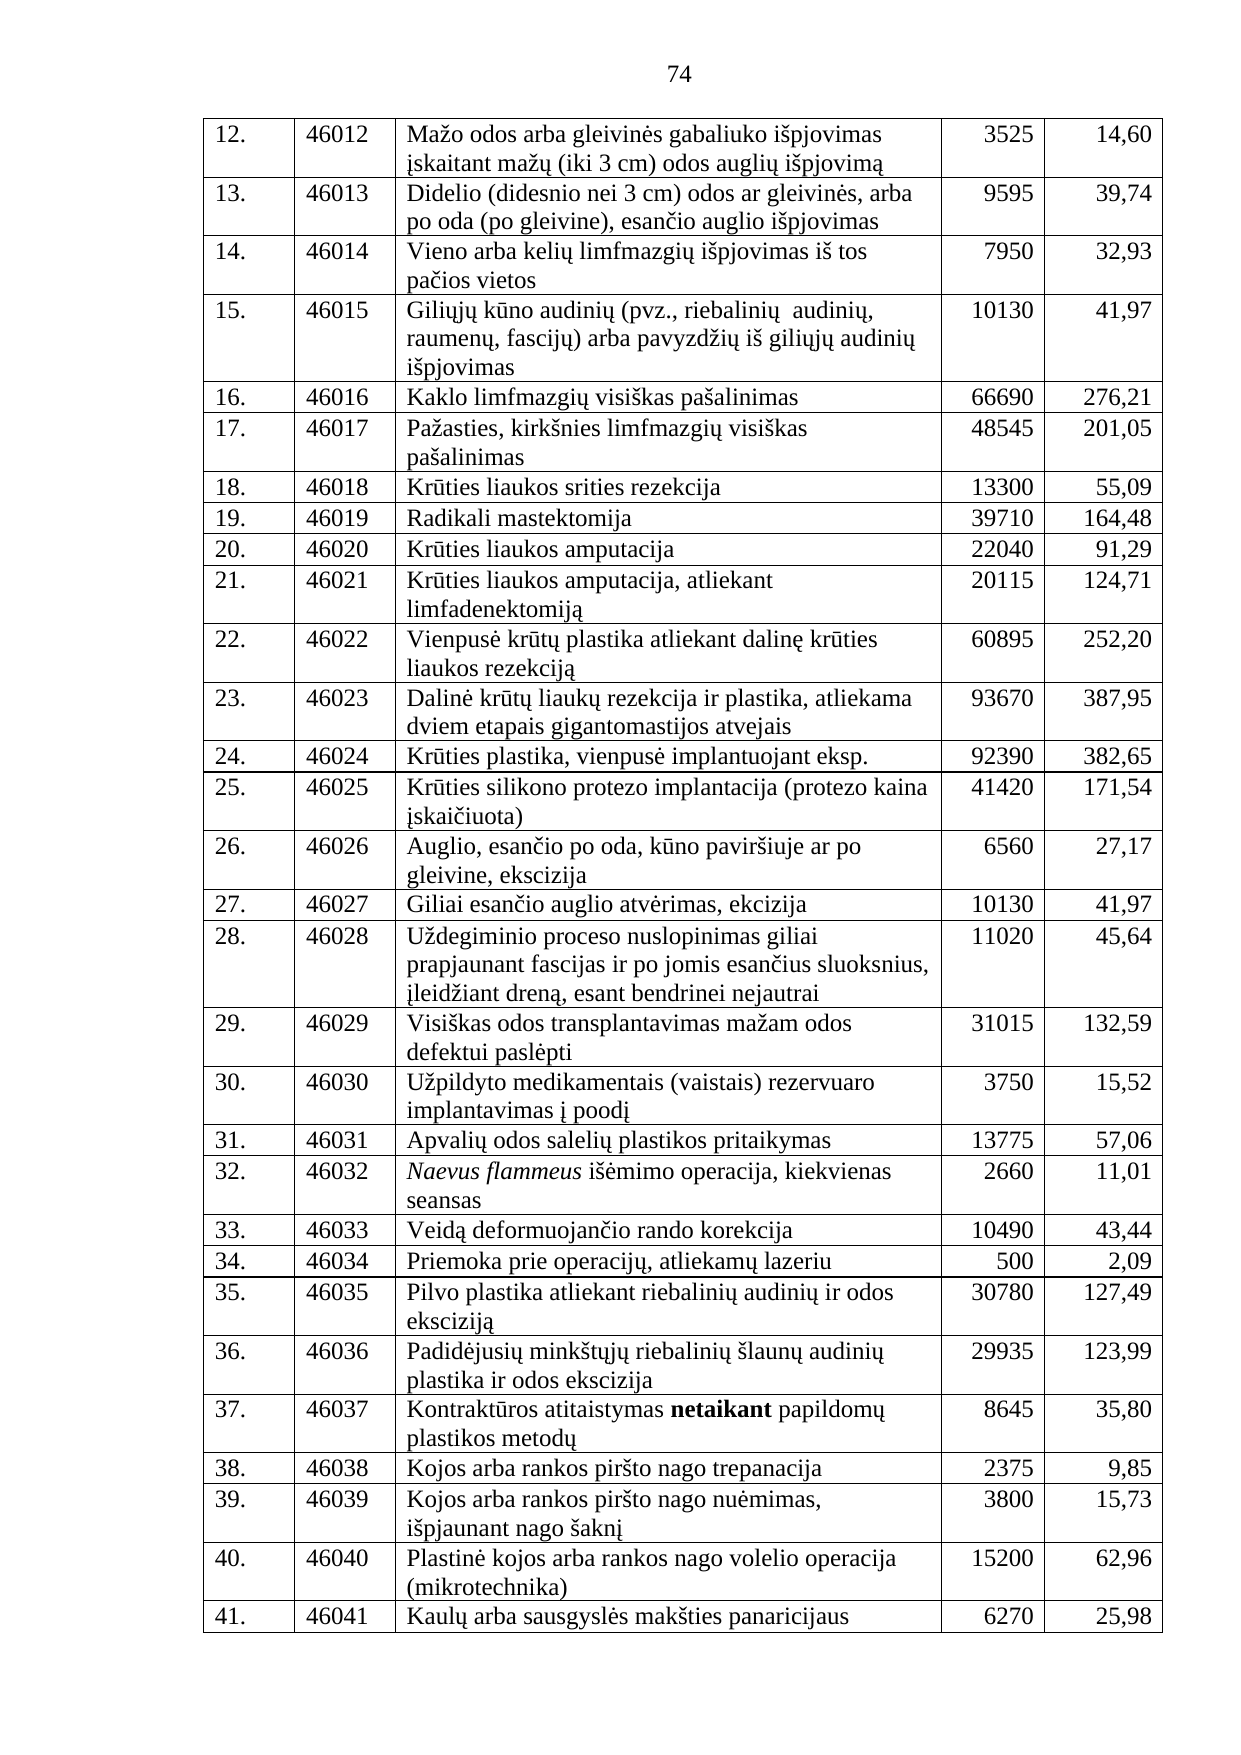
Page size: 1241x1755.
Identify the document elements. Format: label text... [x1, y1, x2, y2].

table_cell [1163, 177, 1240, 235]
table_cell 9,85 [1045, 1453, 1162, 1483]
table_cell [1163, 118, 1240, 177]
table_cell 91,29 [1045, 534, 1162, 564]
table_cell Giliųjų kūno audinių (pvz., riebalinių audinių, raumenų, fascijų) arba pavyzdžių iš giliųjų audinių išpjovimas [396, 295, 941, 381]
table_cell Krūties liaukos amputacija, atliekant limfadenektomiją [396, 566, 941, 623]
table_cell 12. [204, 119, 294, 177]
table_cell 66690 [942, 382, 1044, 412]
table_cell 46018 [295, 472, 395, 502]
table_cell [1163, 1483, 1240, 1542]
table_cell [1163, 682, 1240, 740]
table_cell 57,06 [1045, 1125, 1162, 1155]
table_cell 48545 [942, 413, 1044, 471]
table_cell [1163, 381, 1240, 412]
table_cell 46027 [295, 890, 395, 920]
table_cell 3800 [942, 1484, 1044, 1542]
table_cell [1163, 889, 1240, 920]
table_cell Pažasties, kirkšnies limfmazgių visiškas pašalinimas [396, 413, 941, 471]
table_cell 382,65 [1045, 741, 1162, 771]
table_cell 276,21 [1045, 382, 1162, 412]
table_cell 11020 [942, 921, 1044, 1007]
table_cell 46015 [295, 295, 395, 381]
table_cell 13300 [942, 472, 1044, 502]
table_cell 46030 [295, 1067, 395, 1124]
table_cell Vieno arba kelių limfmazgių išpjovimas iš tos pačios vietos [396, 236, 941, 294]
table_cell 39710 [942, 503, 1044, 533]
table_cell 24. [204, 741, 294, 771]
table_cell 46041 [295, 1601, 395, 1632]
table_cell Radikali mastektomija [396, 503, 941, 533]
table_cell [1163, 533, 1240, 564]
table_cell 15. [204, 295, 294, 381]
table_cell 3525 [942, 119, 1044, 177]
table_cell 14,60 [1045, 119, 1162, 177]
table_cell 46026 [295, 831, 395, 888]
table_cell 46032 [295, 1156, 395, 1214]
table_cell Krūties silikono protezo implantacija (protezo kaina įskaičiuota) [396, 773, 941, 830]
table_cell 27. [204, 890, 294, 920]
table_cell 252,20 [1045, 624, 1162, 682]
table_cell 46021 [295, 566, 395, 623]
table_cell 46016 [295, 382, 395, 412]
table_cell Visiškas odos transplantavimas mažam odos defektui paslėpti [396, 1008, 941, 1066]
table_cell 29935 [942, 1336, 1044, 1393]
table_cell 10490 [942, 1215, 1044, 1245]
table_cell Krūties liaukos amputacija [396, 534, 941, 564]
table_cell 32. [204, 1156, 294, 1214]
table_cell 46028 [295, 921, 395, 1007]
table_cell 17. [204, 413, 294, 471]
table_cell 20. [204, 534, 294, 564]
table_cell Didelio (didesnio nei 3 cm) odos ar gleivinės, arba po oda (po gleivine), esančio auglio išpjovimas [396, 178, 941, 235]
table_cell 46036 [295, 1336, 395, 1393]
table_cell Priemoka prie operacijų, atliekamų lazeriu [396, 1246, 941, 1276]
table_cell 46025 [295, 773, 395, 830]
table_cell 93670 [942, 683, 1044, 740]
table_cell 35,80 [1045, 1395, 1162, 1452]
table_cell 387,95 [1045, 683, 1162, 740]
table_cell Pilvo plastika atliekant riebalinių audinių ir odos eksciziją [396, 1278, 941, 1335]
table_cell 39,74 [1045, 178, 1162, 235]
table_cell 22. [204, 624, 294, 682]
table_cell 21. [204, 566, 294, 623]
table_cell 22040 [942, 534, 1044, 564]
table_cell 40. [204, 1543, 294, 1600]
table_cell 30780 [942, 1278, 1044, 1335]
table_cell 92390 [942, 741, 1044, 771]
table_cell [1163, 1245, 1240, 1276]
table_cell Auglio, esančio po oda, kūno paviršiuje ar po gleivine, ekscizija [396, 831, 941, 888]
table_cell 13775 [942, 1125, 1044, 1155]
table_cell Dalinė krūtų liaukų rezekcija ir plastika, atliekama dviem etapais gigantomastijos atvejais [396, 683, 941, 740]
table_cell 32,93 [1045, 236, 1162, 294]
table_cell 46014 [295, 236, 395, 294]
table_cell 27,17 [1045, 831, 1162, 888]
table_cell 2375 [942, 1453, 1044, 1483]
table_cell [1163, 565, 1240, 623]
table_cell 15,52 [1045, 1067, 1162, 1124]
table_cell 46038 [295, 1453, 395, 1483]
table_cell 15200 [942, 1543, 1044, 1600]
table_cell Kojos arba rankos piršto nago nuėmimas, išpjaunant nago šaknį [396, 1484, 941, 1542]
table_cell 46039 [295, 1484, 395, 1542]
table_cell 6560 [942, 831, 1044, 888]
table_cell 46034 [295, 1246, 395, 1276]
table_cell Veidą deformuojančio rando korekcija [396, 1215, 941, 1245]
table_cell Kaulų arba sausgyslės makšties panaricijaus [396, 1601, 941, 1632]
table_cell [1163, 1276, 1240, 1335]
table_cell 25,98 [1045, 1601, 1162, 1632]
table_cell 15,73 [1045, 1484, 1162, 1542]
table_cell [1163, 294, 1240, 381]
table_cell 2660 [942, 1156, 1044, 1214]
table_cell 124,71 [1045, 566, 1162, 623]
table_cell [1163, 920, 1240, 1007]
table_cell 46037 [295, 1395, 395, 1452]
table_cell 19. [204, 503, 294, 533]
table_cell 171,54 [1045, 773, 1162, 830]
table_cell 14. [204, 236, 294, 294]
table_cell 23. [204, 683, 294, 740]
table_cell 43,44 [1045, 1215, 1162, 1245]
table_cell 34. [204, 1246, 294, 1276]
table_cell 46020 [295, 534, 395, 564]
table_cell Giliai esančio auglio atvėrimas, ekcizija [396, 890, 941, 920]
table_cell 46024 [295, 741, 395, 771]
table_cell Užpildyto medikamentais (vaistais) rezervuaro implantavimas į poodį [396, 1067, 941, 1124]
table_cell [1163, 1155, 1240, 1214]
table_cell 26. [204, 831, 294, 888]
table_cell 46013 [295, 178, 395, 235]
table_cell 11,01 [1045, 1156, 1162, 1214]
table_cell 46035 [295, 1278, 395, 1335]
table_cell [1163, 235, 1240, 294]
table_cell 3750 [942, 1067, 1044, 1124]
table_cell 31015 [942, 1008, 1044, 1066]
table_cell 46023 [295, 683, 395, 740]
table_cell 123,99 [1045, 1336, 1162, 1393]
table_cell [1163, 1600, 1240, 1632]
table_cell 41,97 [1045, 890, 1162, 920]
table_cell 41420 [942, 773, 1044, 830]
table_cell 29. [204, 1008, 294, 1066]
table_cell 46033 [295, 1215, 395, 1245]
table_cell 127,49 [1045, 1278, 1162, 1335]
table_cell 9595 [942, 178, 1044, 235]
table_cell 6270 [942, 1601, 1044, 1632]
table_cell [1163, 1007, 1240, 1066]
table_cell 38. [204, 1453, 294, 1483]
table_cell 46012 [295, 119, 395, 177]
table_cell Naevus flammeus išėmimo operacija, kiekvienas seansas [396, 1156, 941, 1214]
table_cell 16. [204, 382, 294, 412]
table_cell 46019 [295, 503, 395, 533]
table_cell 60895 [942, 624, 1044, 682]
table_cell 46031 [295, 1125, 395, 1155]
table_cell 55,09 [1045, 472, 1162, 502]
table_cell [1163, 1452, 1240, 1483]
table_cell 37. [204, 1395, 294, 1452]
table_cell [1163, 740, 1240, 771]
table_cell 28. [204, 921, 294, 1007]
table_cell 45,64 [1045, 921, 1162, 1007]
table_cell Kontraktūros atitaistymas netaikant papildomų plastikos metodų [396, 1395, 941, 1452]
table_cell [1163, 830, 1240, 888]
table_cell 2,09 [1045, 1246, 1162, 1276]
table_cell Mažo odos arba gleivinės gabaliuko išpjovimas įskaitant mažų (iki 3 cm) odos auglių išpjovimą [396, 119, 941, 177]
table_cell 500 [942, 1246, 1044, 1276]
table_cell 46022 [295, 624, 395, 682]
table_cell Krūties liaukos srities rezekcija [396, 472, 941, 502]
table_cell Padidėjusių minkštųjų riebalinių šlaunų audinių plastika ir odos ekscizija [396, 1336, 941, 1393]
table_cell [1163, 1124, 1240, 1155]
table_cell 8645 [942, 1395, 1044, 1452]
table_cell [1163, 471, 1240, 502]
table_cell 33. [204, 1215, 294, 1245]
table_cell 41. [204, 1601, 294, 1632]
table_cell 10130 [942, 295, 1044, 381]
table_cell [1163, 412, 1240, 471]
table_cell 30. [204, 1067, 294, 1124]
table_cell 41,97 [1045, 295, 1162, 381]
table_cell 46017 [295, 413, 395, 471]
table_cell 7950 [942, 236, 1044, 294]
table_cell Kaklo limfmazgių visiškas pašalinimas [396, 382, 941, 412]
table_cell 35. [204, 1278, 294, 1335]
table_cell Apvalių odos salelių plastikos pritaikymas [396, 1125, 941, 1155]
table_cell [1163, 1542, 1240, 1600]
table_cell 10130 [942, 890, 1044, 920]
table_cell [1163, 1335, 1240, 1393]
table_cell Kojos arba rankos piršto nago trepanacija [396, 1453, 941, 1483]
table_cell 62,96 [1045, 1543, 1162, 1600]
table_cell Krūties plastika, vienpusė implantuojant eksp. [396, 741, 941, 771]
table_cell Uždegiminio proceso nuslopinimas giliai prapjaunant fascijas ir po jomis esančius sluoksnius, įleidžiant dreną, esant bendrinei nejautrai [396, 921, 941, 1007]
table_cell 20115 [942, 566, 1044, 623]
table_cell Plastinė kojos arba rankos nago volelio operacija (mikrotechnika) [396, 1543, 941, 1600]
table_cell [1163, 623, 1240, 682]
table_cell Vienpusė krūtų plastika atliekant dalinę krūties liaukos rezekciją [396, 624, 941, 682]
table_cell 13. [204, 178, 294, 235]
table_cell 25. [204, 773, 294, 830]
table_cell [1163, 1394, 1240, 1452]
table_cell 132,59 [1045, 1008, 1162, 1066]
table_cell [1163, 771, 1240, 830]
table_cell [1163, 1214, 1240, 1245]
table_cell 46029 [295, 1008, 395, 1066]
table_cell 36. [204, 1336, 294, 1393]
table_cell 201,05 [1045, 413, 1162, 471]
table_cell 46040 [295, 1543, 395, 1600]
table_cell 18. [204, 472, 294, 502]
table_cell 164,48 [1045, 503, 1162, 533]
table_cell [1163, 1066, 1240, 1124]
table_cell [1163, 502, 1240, 533]
table_cell 39. [204, 1484, 294, 1542]
table_cell 31. [204, 1125, 294, 1155]
